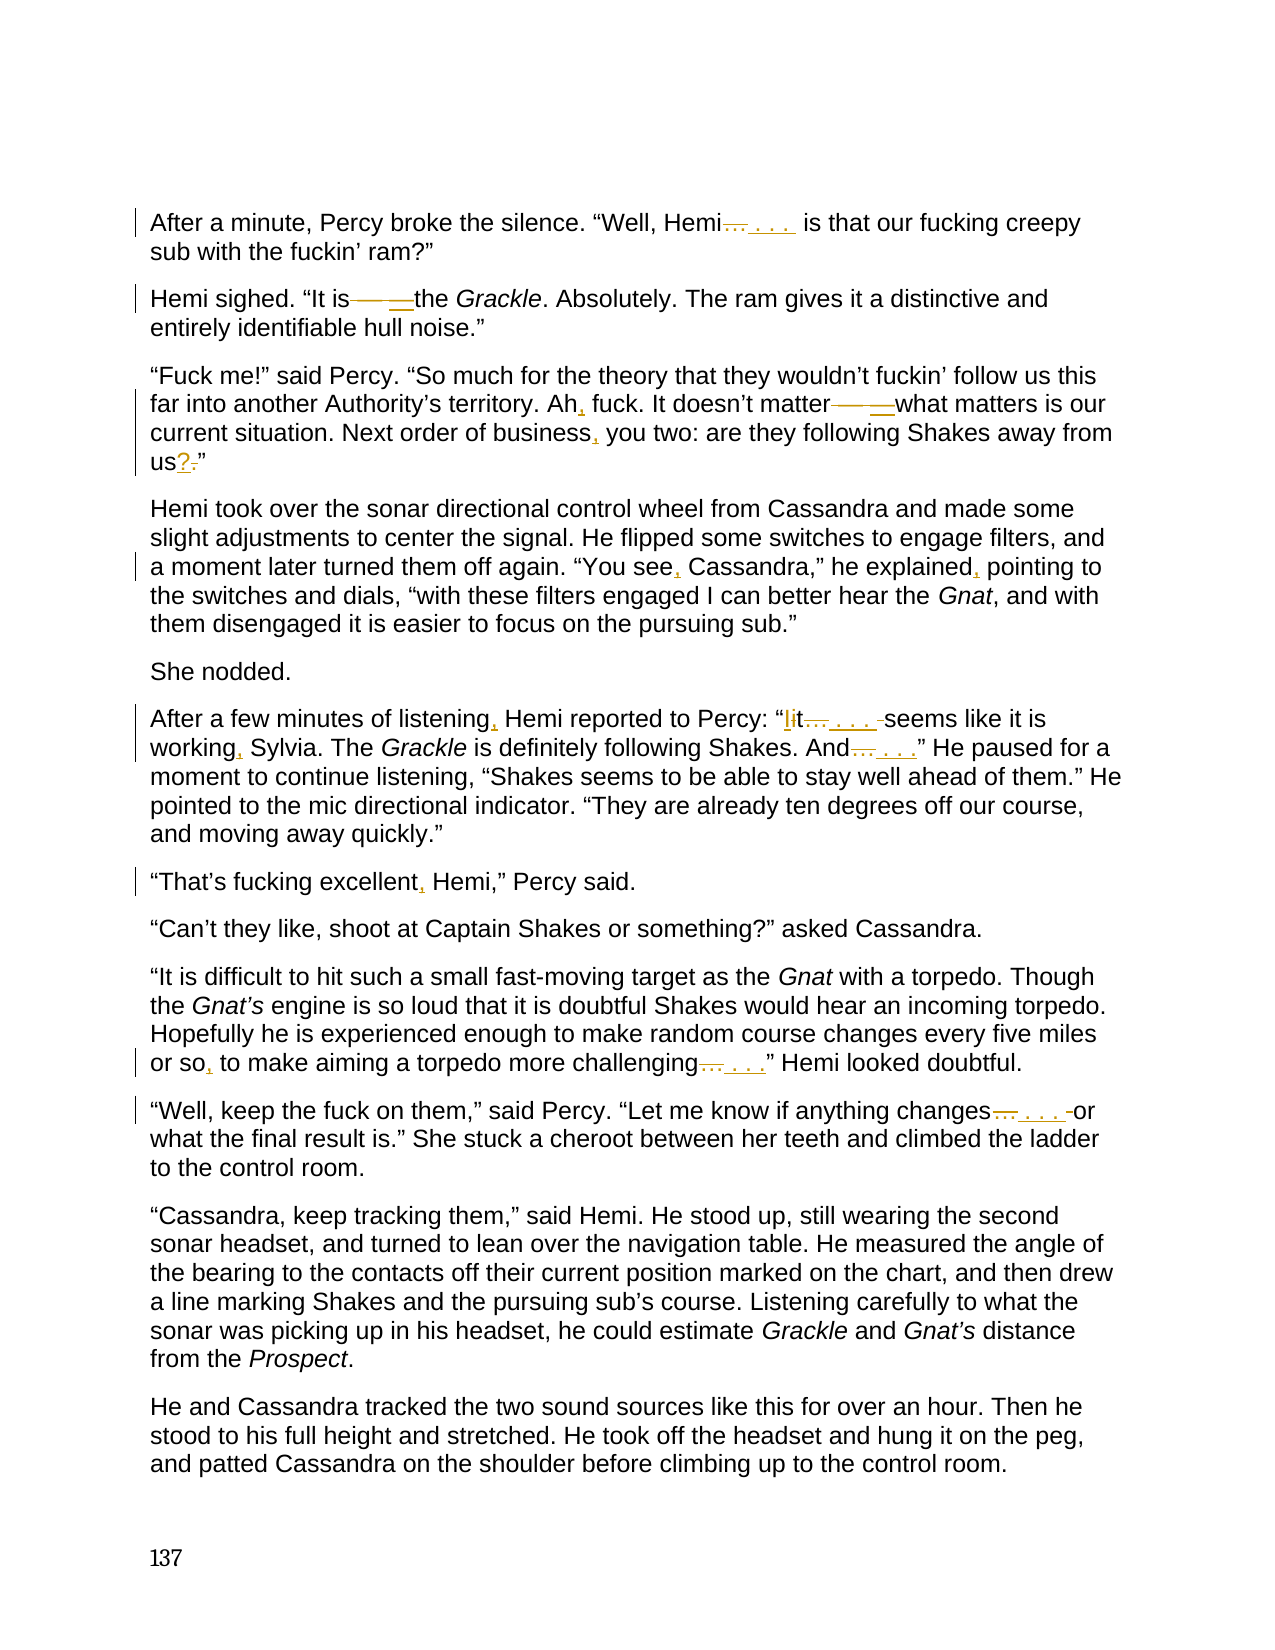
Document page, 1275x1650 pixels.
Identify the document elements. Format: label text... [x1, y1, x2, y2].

text After a few minutes of listening, Hemi reported to Percy: “It . . . seems like it is working, Sylvia. The Grackle is definitely following Shakes. And . . .” He paused for a moment to continue listening, “Shakes seems to be able to stay well ahead of them.” He pointed to the mic directional indicator. “They are already ten degrees off our course, and moving away quickly.” [150, 704, 1125, 848]
text Hemi took over the sonar directional control wheel from Cassandra and made some slight adjustments to center the signal. He flipped some switches to engage filters, and a moment later turned them off again. “You see, Cassandra,” he explained, pointing to the switches and dials, “with these filters engaged I can better hear the Gnat, and with them disengaged it is easier to focus on the pursuing sub.” [150, 494, 1125, 638]
text “It is difficult to hit such a small fast-moving target as the Gnat with a torpedo. Though the Gnat’s engine is so loud that it is doubtful Shakes would hear an incoming torpedo. Hopefully he is experienced enough to make random course changes every five miles or so, to make aiming a torpedo more challenging . . .” Hemi looked doubtful. [150, 962, 1125, 1077]
text “Cassandra, keep tracking them,” said Hemi. He stood up, still wearing the second sonar headset, and turned to lean over the navigation table. He measured the angle of the bearing to the contacts off their current position marked on the chart, and then drew a line marking Shakes and the pursuing sub’s course. Listening carefully to what the sonar was picking up in his headset, he could estimate Grackle and Gnat’s distance from the Prospect. [150, 1201, 1125, 1373]
text “Can’t they like, shoot at Captain Shakes or something?” asked Cassandra. [150, 914, 1125, 943]
text “Fuck me!” said Percy. “So much for the theory that they wouldn’t fuckin’ follow us this far into another Authority’s territory. Ah, fuck. It doesn’t matter—what matters is our current situation. Next order of business, you two: are they following Shakes away from us?” [150, 361, 1125, 476]
text He and Cassandra tracked the two sound sources like this for over an hour. Then he stood to his full height and stretched. He took off the headset and hung it on the peg, and patted Cassandra on the shoulder before climbing up to the control room. [150, 1392, 1125, 1478]
text “That’s fucking excellent, Hemi,” Percy said. [150, 867, 1125, 896]
text Hemi sighed. “It is—the Grackle. Absolutely. The ram gives it a distinctive and entirely identifiable hull noise.” [150, 284, 1125, 342]
text After a minute, Percy broke the silence. “Well, Hemi . . . is that our fucking creepy sub with the fuckin’ ram?” [150, 208, 1125, 266]
text She nodded. [150, 657, 1125, 686]
text “Well, keep the fuck on them,” said Percy. “Let me know if anything changes . . . or what the final result is.” She stuck a cheroot between her teeth and climbed the ladder to the control room. [150, 1096, 1125, 1182]
